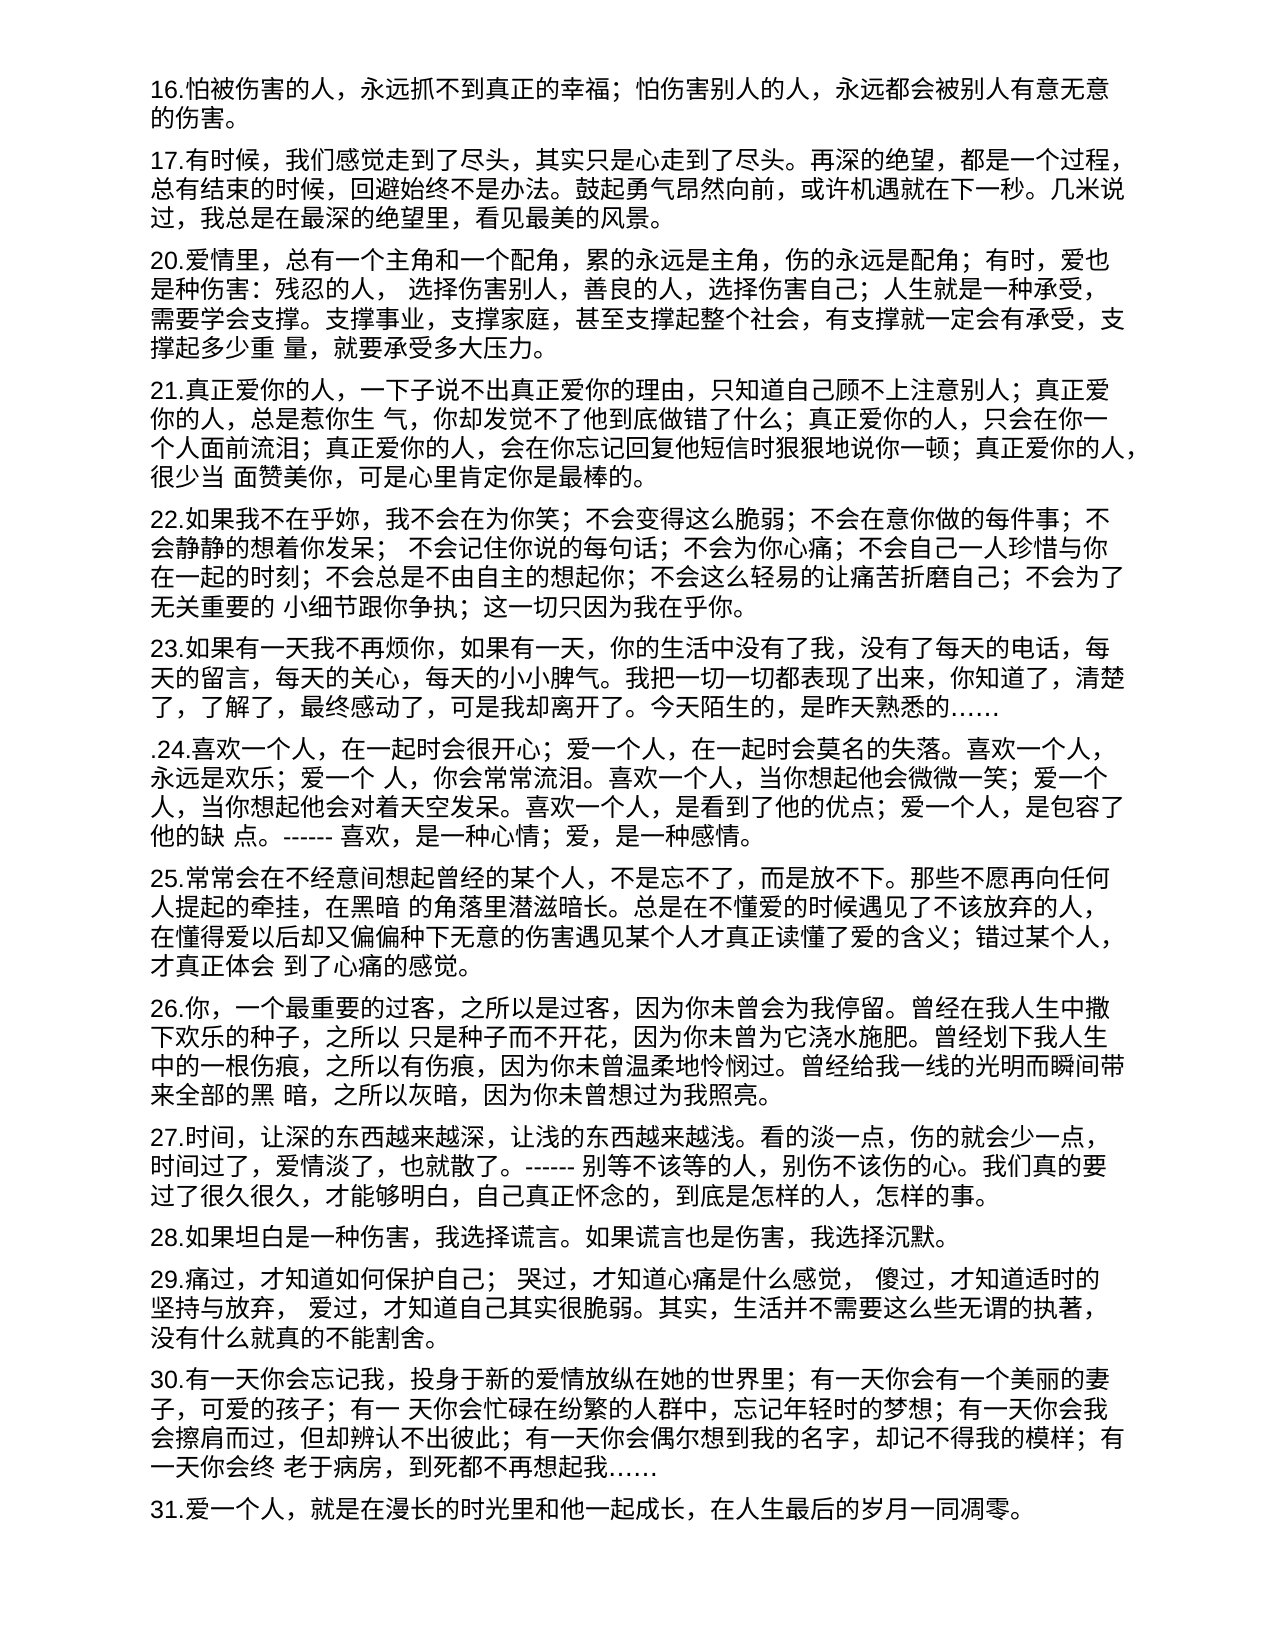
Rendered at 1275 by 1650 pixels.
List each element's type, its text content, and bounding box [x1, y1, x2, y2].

text .24.喜欢一个人，在一起时会很开心；爱一个人，在一起时会莫名的失落。喜欢一个人，永远是欢乐；爱一个 人，你会常常流泪。喜欢一个人，当你想起他会微微一笑；爱一个人，当你想起他会对着天空发呆。喜欢一个人，是看到了他的优点；爱一个人，是包容了他的缺 点。------ 喜欢，是一种心情；爱，是一种感情。 [150, 734, 1125, 852]
text 20.爱情里，总有一个主角和一个配角，累的永远是主角，伤的永远是配角；有时，爱也是种伤害：残忍的人， 选择伤害别人，善良的人，选择伤害自己；人生就是一种承受，需要学会支撑。支撑事业，支撑家庭，甚至支撑起整个社会，有支撑就一定会有承受，支撑起多少重 量，就要承受多大压力。 [150, 246, 1125, 363]
text 22.如果我不在乎妳，我不会在为你笑；不会变得这么脆弱；不会在意你做的每件事；不会静静的想着你发呆； 不会记住你说的每句话；不会为你心痛；不会自己一人珍惜与你在一起的时刻；不会总是不由自主的想起你；不会这么轻易的让痛苦折磨自己；不会为了无关重要的 小细节跟你争执；这一切只因为我在乎你。 [150, 505, 1125, 622]
text 30.有一天你会忘记我，投身于新的爱情放纵在她的世界里；有一天你会有一个美丽的妻子，可爱的孩子；有一 天你会忙碌在纷繁的人群中，忘记年轻时的梦想；有一天你会我会擦肩而过，但却辨认不出彼此；有一天你会偶尔想到我的名字，却记不得我的模样；有一天你会终 老于病房，到死都不再想起我…… [150, 1365, 1125, 1482]
text 16.怕被伤害的人，永远抓不到真正的幸福；怕伤害别人的人，永远都会被别人有意无意的伤害。 [150, 75, 1125, 133]
text 21.真正爱你的人，一下子说不出真正爱你的理由，只知道自己顾不上注意别人；真正爱你的人，总是惹你生 气，你却发觉不了他到底做错了什么；真正爱你的人，只会在你一个人面前流泪；真正爱你的人，会在你忘记回复他短信时狠狠地说你一顿；真正爱你的人，很少当 面赞美你，可是心里肯定你是最棒的。 [150, 376, 1125, 492]
text 25.常常会在不经意间想起曾经的某个人，不是忘不了，而是放不下。那些不愿再向任何人提起的牵挂，在黑暗 的角落里潜滋暗长。总是在不懂爱的时候遇见了不该放弃的人，在懂得爱以后却又偏偏种下无意的伤害遇见某个人才真正读懂了爱的含义；错过某个人，才真正体会 到了心痛的感觉。 [150, 864, 1125, 981]
text 17.有时候，我们感觉走到了尽头，其实只是心走到了尽头。再深的绝望，都是一个过程，总有结束的时候，回避始终不是办法。鼓起勇气昂然向前，或许机遇就在下一秒。几米说过，我总是在最深的绝望里，看见最美的风景。 [150, 146, 1125, 234]
text 23.如果有一天我不再烦你，如果有一天，你的生活中没有了我，没有了每天的电话，每天的留言，每天的关心，每天的小小脾气。我把一切一切都表现了出来，你知道了，清楚了，了解了，最终感动了，可是我却离开了。今天陌生的，是昨天熟悉的…… [150, 634, 1125, 722]
text 31.爱一个人，就是在漫长的时光里和他一起成长，在人生最后的岁月一同凋零。 [150, 1495, 1125, 1524]
text 27.时间，让深的东西越来越深，让浅的东西越来越浅。看的淡一点，伤的就会少一点，时间过了，爱情淡了，也就散了。------ 别等不该等的人，别伤不该伤的心。我们真的要过了很久很久，才能够明白，自己真正怀念的，到底是怎样的人，怎样的事。 [150, 1123, 1125, 1211]
text 29.痛过，才知道如何保护自己； 哭过，才知道心痛是什么感觉， 傻过，才知道适时的坚持与放弃， 爱过，才知道自己其实很脆弱。其实，生活并不需要这么些无谓的执著，没有什么就真的不能割舍。 [150, 1265, 1125, 1353]
text 26.你，一个最重要的过客，之所以是过客，因为你未曾会为我停留。曾经在我人生中撒下欢乐的种子，之所以 只是种子而不开花，因为你未曾为它浇水施肥。曾经划下我人生中的一根伤痕，之所以有伤痕，因为你未曾温柔地怜悯过。曾经给我一线的光明而瞬间带来全部的黑 暗，之所以灰暗，因为你未曾想过为我照亮。 [150, 993, 1125, 1110]
text 28.如果坦白是一种伤害，我选择谎言。如果谎言也是伤害，我选择沉默。 [150, 1223, 1125, 1253]
